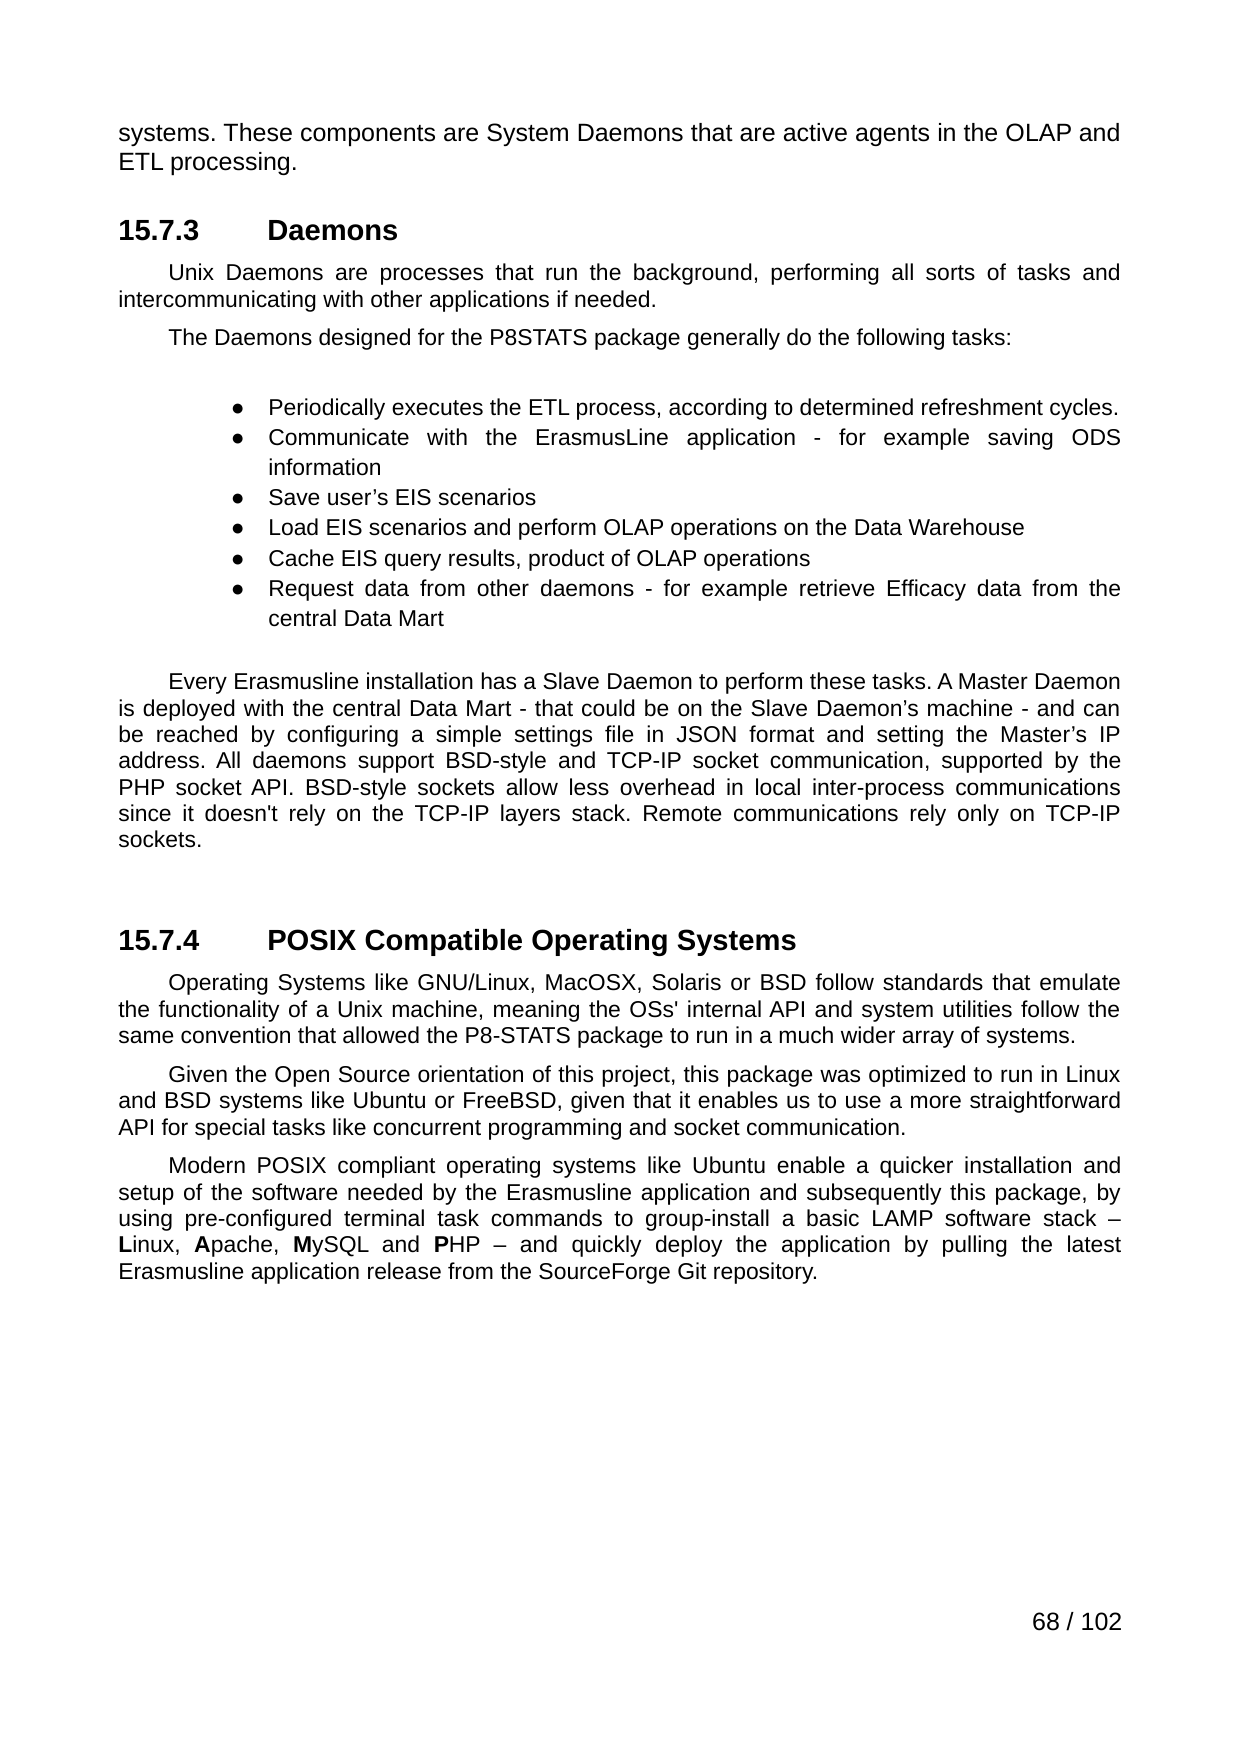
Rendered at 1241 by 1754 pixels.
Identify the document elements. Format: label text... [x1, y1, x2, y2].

subtitle Daemons [118, 213, 1122, 247]
list Cache EIS query results, product of OLAP operations [231, 544, 1122, 571]
list Periodically executes the ETL process, according to determined refreshment cycles. [231, 393, 1122, 420]
text Every Erasmusline installation has a Slave Daemon to perform these tasks. A Master Daemon is deployed with the central Data Mart - that could be on the Slave Daemon’s machine - and can be reached by configuring a simple settings file in JSON format and setting the Master’s IP address. All daemons support BSD-style and TCP-IP socket communication, supported by the PHP socket API. BSD-style sockets allow less overhead in local inter-process communications since it doesn't rely on the TCP-IP layers stack. Remote communications rely only on TCP-IP sockets. [118, 668, 1122, 853]
text The Daemons designed for the P8STATS package generally do the following tasks: [118, 324, 1122, 351]
subtitle POSIX Compatible Operating Systems [118, 923, 1122, 957]
list Save user’s EIS scenarios [231, 484, 1122, 510]
list Load EIS scenarios and perform OLAP operations on the Data Warehouse [231, 514, 1122, 541]
text Operating Systems like GNU/Linux, MacOSX, Solaris or BSD follow standards that emulate the functionality of a Unix machine, meaning the OSs' internal API and system utilities follow the same convention that allowed the P8-STATS package to run in a much wider array of systems. [118, 969, 1122, 1048]
list Communicate with the ErasmusLine application - for example saving ODS information [231, 424, 1122, 480]
text Given the Open Source orientation of this project, this package was optimized to run in Linux and BSD systems like Ubuntu or FreeBSD, given that it enables us to use a more straightforward API for special tasks like concurrent programming and socket communication. [118, 1061, 1122, 1140]
text systems. These components are System Daemons that are active agents in the OLAP and ETL processing. [118, 118, 1122, 176]
text Unix Daemons are processes that run the background, performing all sorts of tasks and intercommunicating with other applications if needed. [118, 259, 1122, 312]
text Modern POSIX compliant operating systems like Ubuntu enable a quicker installation and setup of the software needed by the Erasmusline application and subsequently this package, by using pre-configured terminal task commands to group-install a basic LAMP software stack – Linux, Apache, MySQL and PHP – and quickly deploy the application by pulling the latest Erasmusline application release from the SourceForge Git repository. [118, 1152, 1122, 1284]
list Request data from other daemons - for example retrieve Efficacy data from the central Data Mart [231, 575, 1122, 631]
